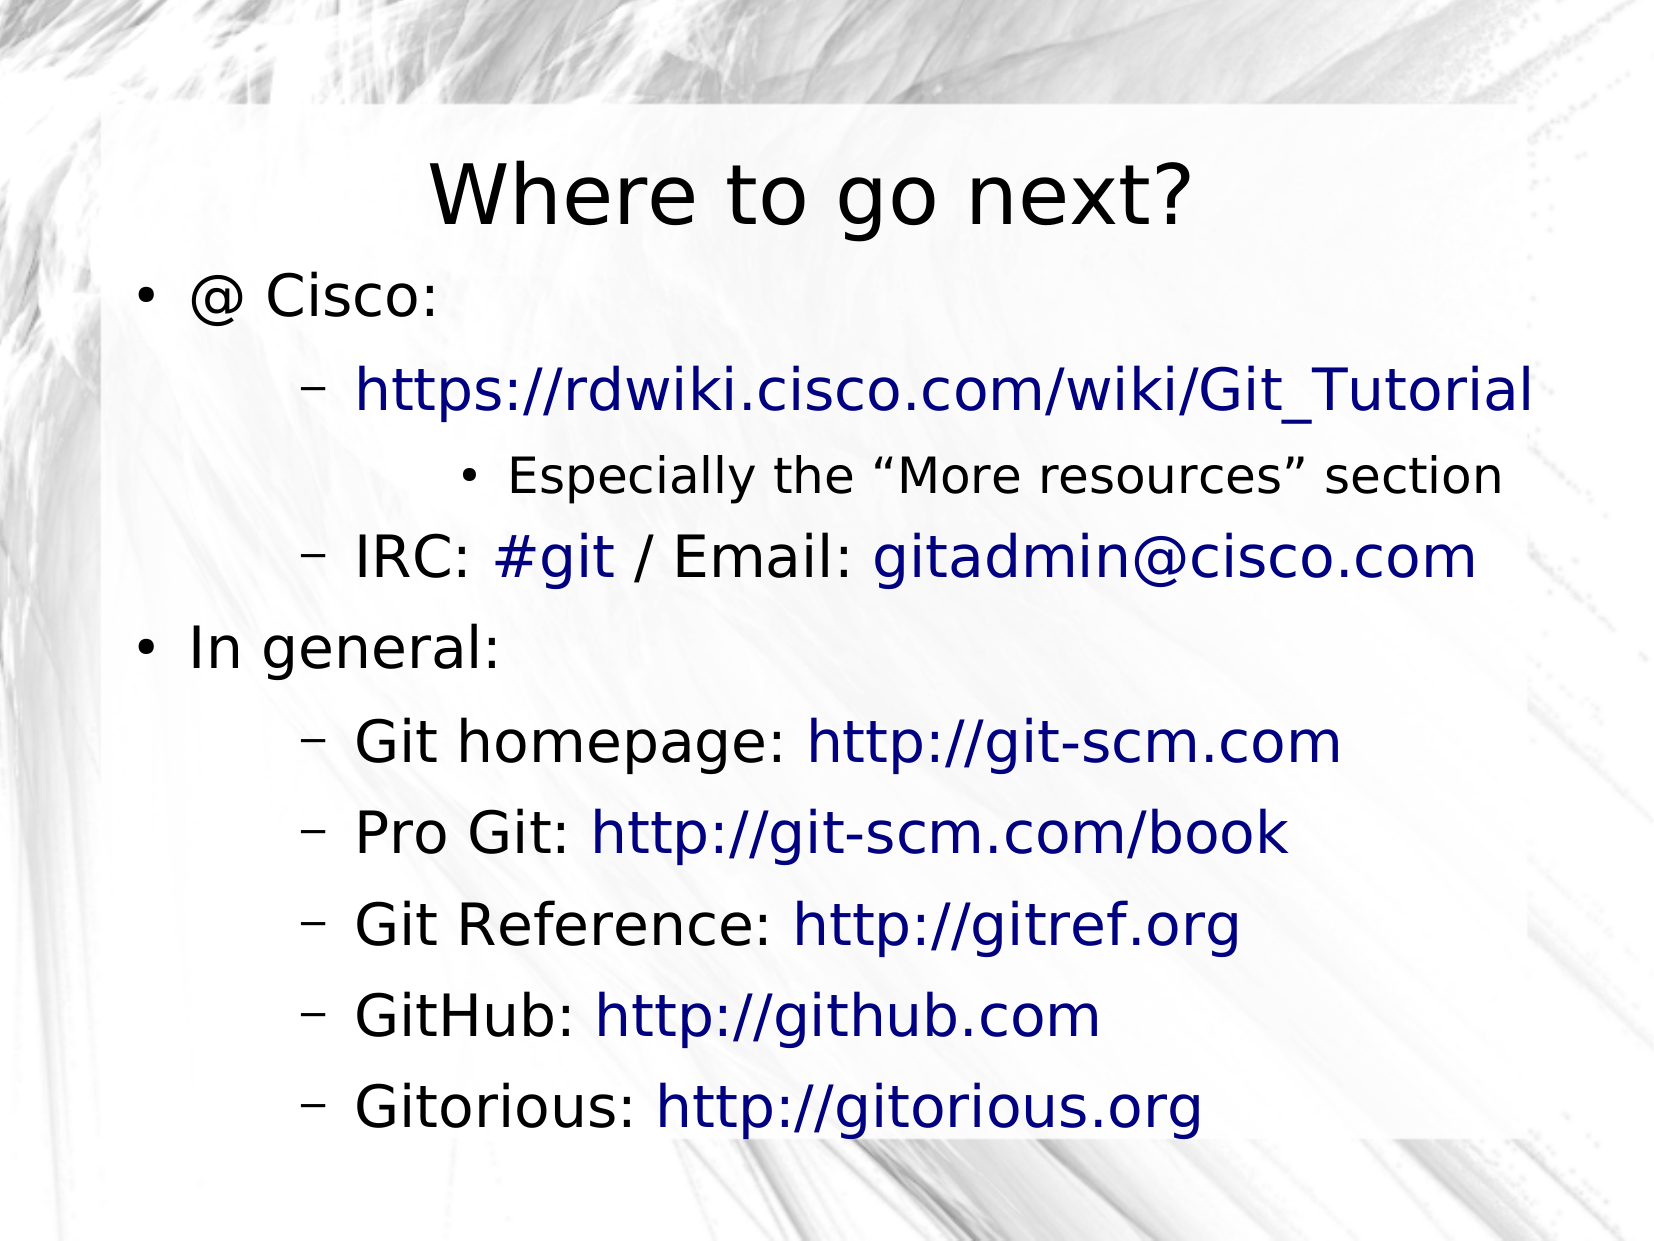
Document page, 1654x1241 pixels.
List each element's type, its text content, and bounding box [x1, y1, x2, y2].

title Where to go next? [118, 119, 1506, 262]
picture [0, 0, 1654, 1241]
list @ Cisco: https://rdwiki.cisco.com/wiki/Git_Tutorial Especially the “More resources” section IRC: #git / Email: gitadmin@cisco.com In general: Git homepage: http://git-scm.com Pro Git: http://git-scm.com/book Git Reference: http://gitref.org GitHub: http://github.com Gitorious: http://gitorious.org [118, 262, 1571, 1142]
